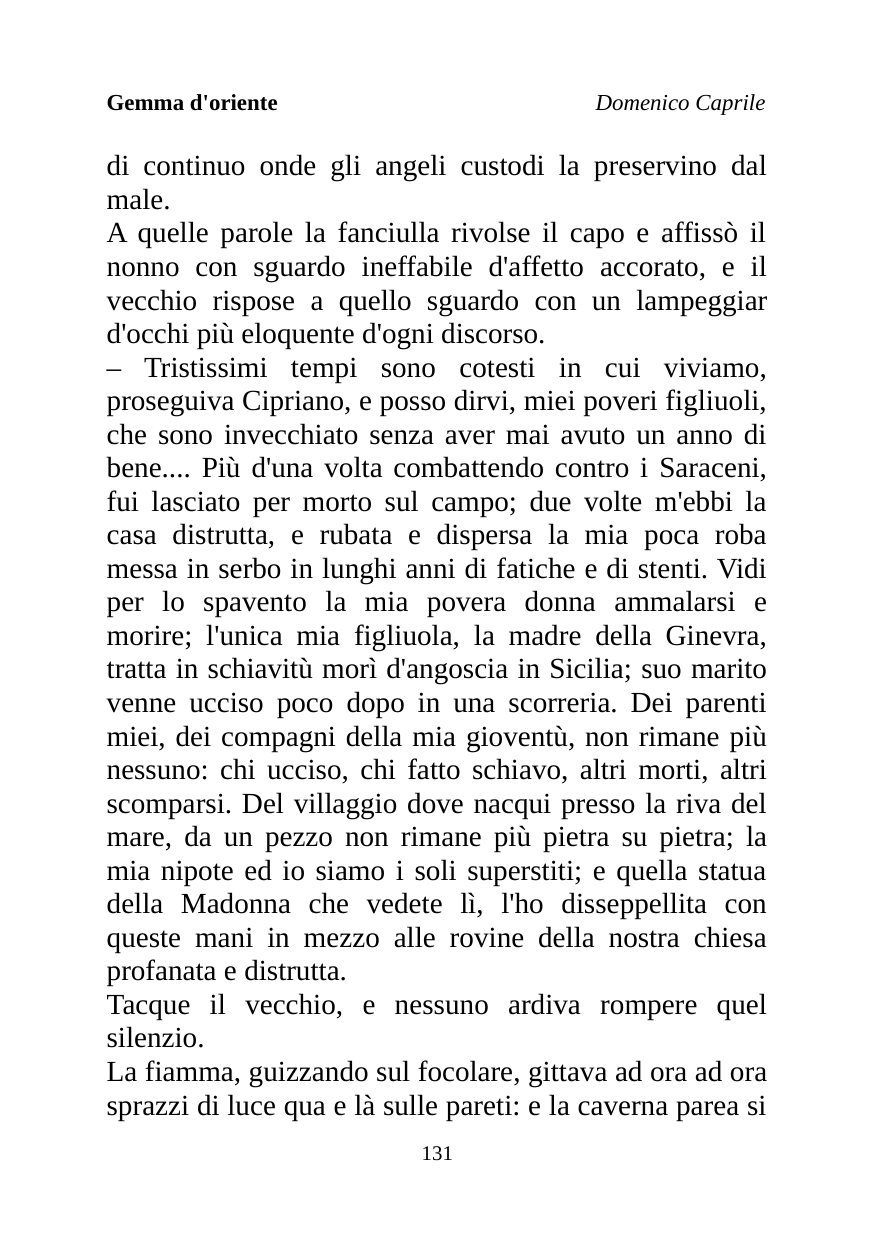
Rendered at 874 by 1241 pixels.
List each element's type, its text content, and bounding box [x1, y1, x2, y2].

text Tacque il vecchio, e nessuno ardiva rompere quel silenzio. [106, 987, 768, 1054]
text A quelle parole la fanciulla rivolse il capo e affissò il nonno con sguardo ineffabile d'affetto accorato, e il vecchio rispose a quello sguardo con un lampeggiar d'occhi più eloquente d'ogni discorso. [106, 216, 768, 350]
text La fiamma, guizzando sul focolare, gittava ad ora ad ora sprazzi di luce qua e là sulle pareti: e la caverna parea si [106, 1054, 768, 1121]
text – Tristissimi tempi sono cotesti in cui viviamo, proseguiva Cipriano, e posso dirvi, miei poveri figliuoli, che sono invecchiato senza aver mai avuto un anno di bene.... Più d'una volta combattendo contro i Saraceni, fui lasciato per morto sul campo; due volte m'ebbi la casa distrutta, e rubata e dispersa la mia poca roba messa in serbo in lunghi anni di fatiche e di stenti. Vidi per lo spavento la mia povera donna ammalarsi e morire; l'unica mia figliuola, la madre della Ginevra, tratta in schiavitù morì d'angoscia in Sicilia; suo marito venne ucciso poco dopo in una scorreria. Dei parenti miei, dei compagni della mia gioventù, non rimane più nessuno: chi ucciso, chi fatto schiavo, altri morti, altri scomparsi. Del villaggio dove nacqui presso la riva del mare, da un pezzo non rimane più pietra su pietra; la mia nipote ed io siamo i soli superstiti; e quella statua della Madonna che vedete lì, l'ho disseppellita con queste mani in mezzo alle rovine della nostra chiesa profanata e distrutta. [106, 350, 768, 987]
text di continuo onde gli angeli custodi la preservino dal male. [106, 148, 768, 216]
